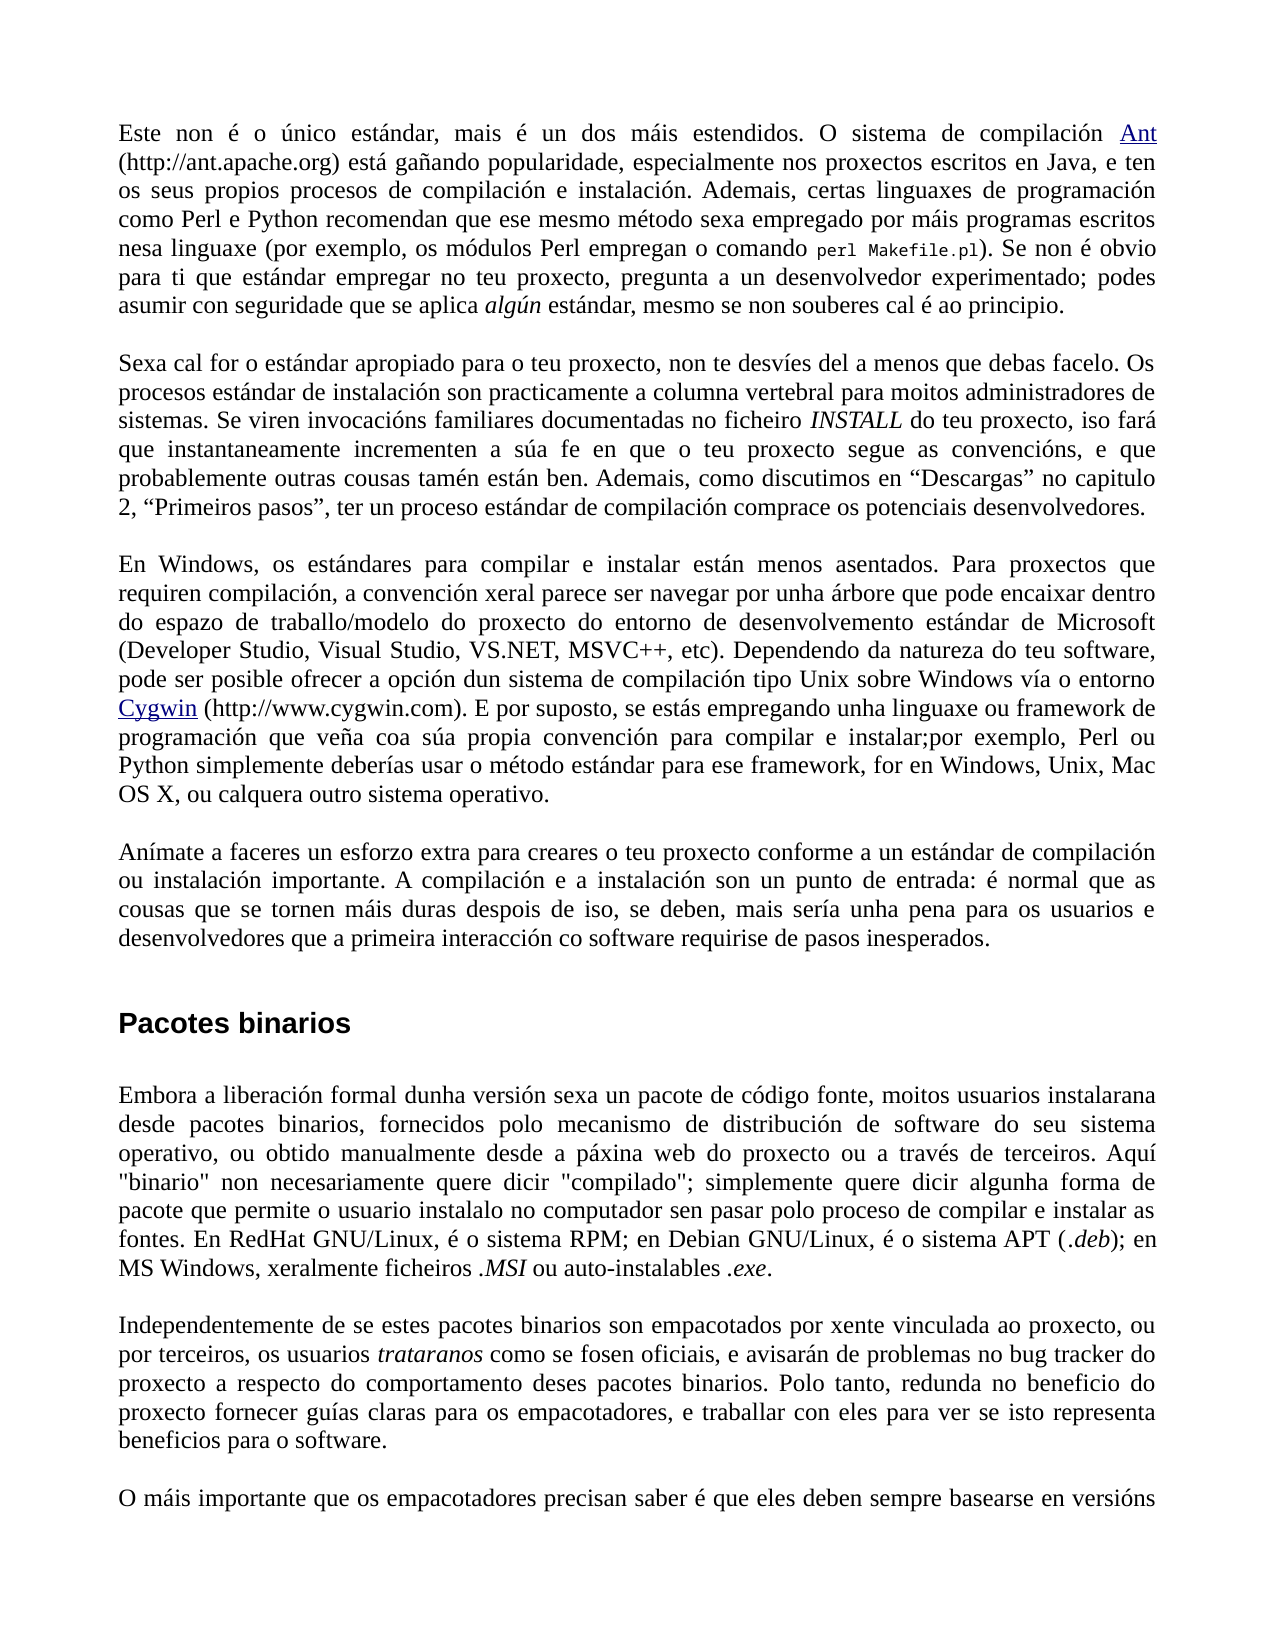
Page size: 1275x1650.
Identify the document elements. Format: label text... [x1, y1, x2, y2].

text Este non é o único estándar, mais é un dos máis estendidos. O sistema de compilación Ant (http://ant.apache.org) está gañando popularidade, especialmente nos proxectos escritos en Java, e ten os seus propios procesos de compilación e instalación. Ademais, certas linguaxes de programación como Perl e Python recomendan que ese mesmo método sexa empregado por máis programas escritos nesa linguaxe (por exemplo, os módulos Perl empregan o comando perl Makefile.pl). Se non é obvio para ti que estándar empregar no teu proxecto, pregunta a un desenvolvedor experimentado; podes asumir con seguridade que se aplica algún estándar, mesmo se non souberes cal é ao principio. [118, 118, 1157, 319]
text O máis importante que os empacotadores precisan saber é que eles deben sempre basearse en versións [118, 1483, 1157, 1512]
text Independentemente de se estes pacotes binarios son empacotados por xente vinculada ao proxecto, ou por terceiros, os usuarios trataranos como se fosen oficiais, e avisarán de problemas no bug tracker do proxecto a respecto do comportamento deses pacotes binarios. Polo tanto, redunda no beneficio do proxecto fornecer guías claras para os empacotadores, e traballar con eles para ver se isto representa beneficios para o software. [118, 1310, 1157, 1454]
subtitle Pacotes binarios [118, 1006, 1157, 1039]
text Embora a liberación formal dunha versión sexa un pacote de código fonte, moitos usuarios instalarana desde pacotes binarios, fornecidos polo mecanismo de distribución de software do seu sistema operativo, ou obtido manualmente desde a páxina web do proxecto ou a través de terceiros. Aquí "binario" non necesariamente quere dicir "compilado"; simplemente quere dicir algunha forma de pacote que permite o usuario instalalo no computador sen pasar polo proceso de compilar e instalar as fontes. En RedHat GNU/Linux, é o sistema RPM; en Debian GNU/Linux, é o sistema APT (.deb); en MS Windows, xeralmente ficheiros .MSI ou auto-instalables .exe. [118, 1080, 1157, 1282]
text En Windows, os estándares para compilar e instalar están menos asentados. Para proxectos que requiren compilación, a convención xeral parece ser navegar por unha árbore que pode encaixar dentro do espazo de traballo/modelo do proxecto do entorno de desenvolvemento estándar de Microsoft (Developer Studio, Visual Studio, VS.NET, MSVC++, etc). Dependendo da natureza do teu software, pode ser posible ofrecer a opción dun sistema de compilación tipo Unix sobre Windows vía o entorno Cygwin (http://www.cygwin.com). E por suposto, se estás empregando unha linguaxe ou framework de programación que veña coa súa propia convención para compilar e instalar;por exemplo, Perl ou Python simplemente deberías usar o método estándar para ese framework, for en Windows, Unix, Mac OS X, ou calquera outro sistema operativo. [118, 549, 1157, 808]
text Anímate a faceres un esforzo extra para creares o teu proxecto conforme a un estándar de compilación ou instalación importante. A compilación e a instalación son un punto de entrada: é normal que as cousas que se tornen máis duras despois de iso, se deben, mais sería unha pena para os usuarios e desenvolvedores que a primeira interacción co software requirise de pasos inesperados. [118, 837, 1157, 952]
text Sexa cal for o estándar apropiado para o teu proxecto, non te desvíes del a menos que debas facelo. Os procesos estándar de instalación son practicamente a columna vertebral para moitos administradores de sistemas. Se viren invocacións familiares documentadas no ficheiro INSTALL do teu proxecto, iso fará que instantaneamente incrementen a súa fe en que o teu proxecto segue as convencións, e que probablemente outras cousas tamén están ben. Ademais, como discutimos en “Descargas” no capitulo 2, “Primeiros pasos”, ter un proceso estándar de compilación comprace os potenciais desenvolvedores. [118, 348, 1157, 521]
